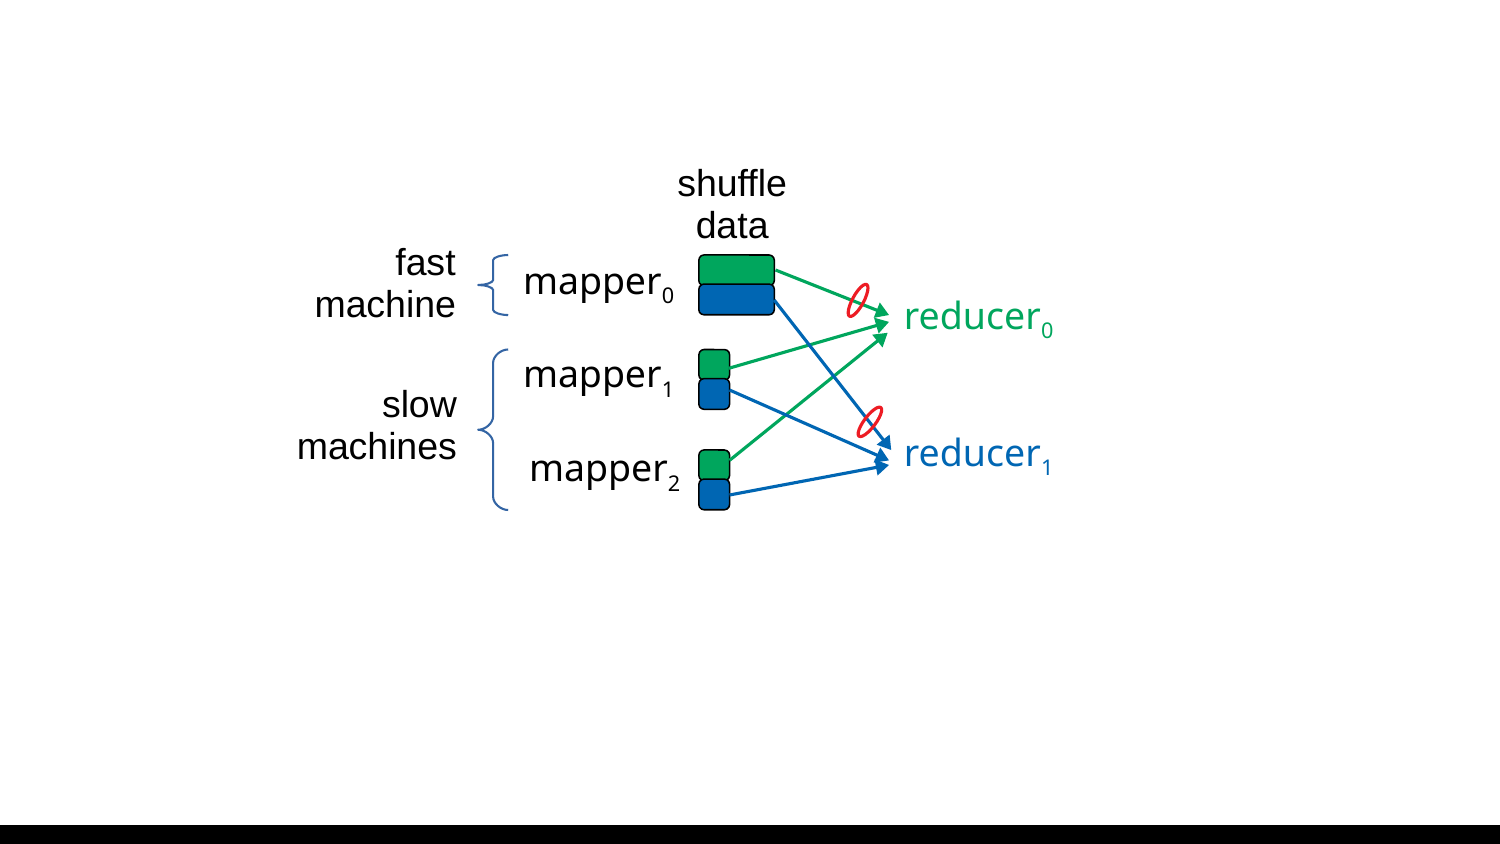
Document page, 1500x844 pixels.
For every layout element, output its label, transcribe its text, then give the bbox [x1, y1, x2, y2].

text_box reducer1 [888, 413, 1074, 479]
text_box [698, 449, 730, 510]
text_box mapper2 [514, 429, 699, 494]
text_box mapper1 [508, 335, 693, 400]
text_box mapper0 [508, 241, 693, 307]
text_box slow machines [282, 375, 472, 475]
text_box reducer0 [888, 276, 1074, 342]
text_box [698, 349, 730, 410]
text_box shuffle data [662, 155, 813, 254]
text_box fast machine [299, 233, 471, 333]
text_box [698, 254, 775, 315]
